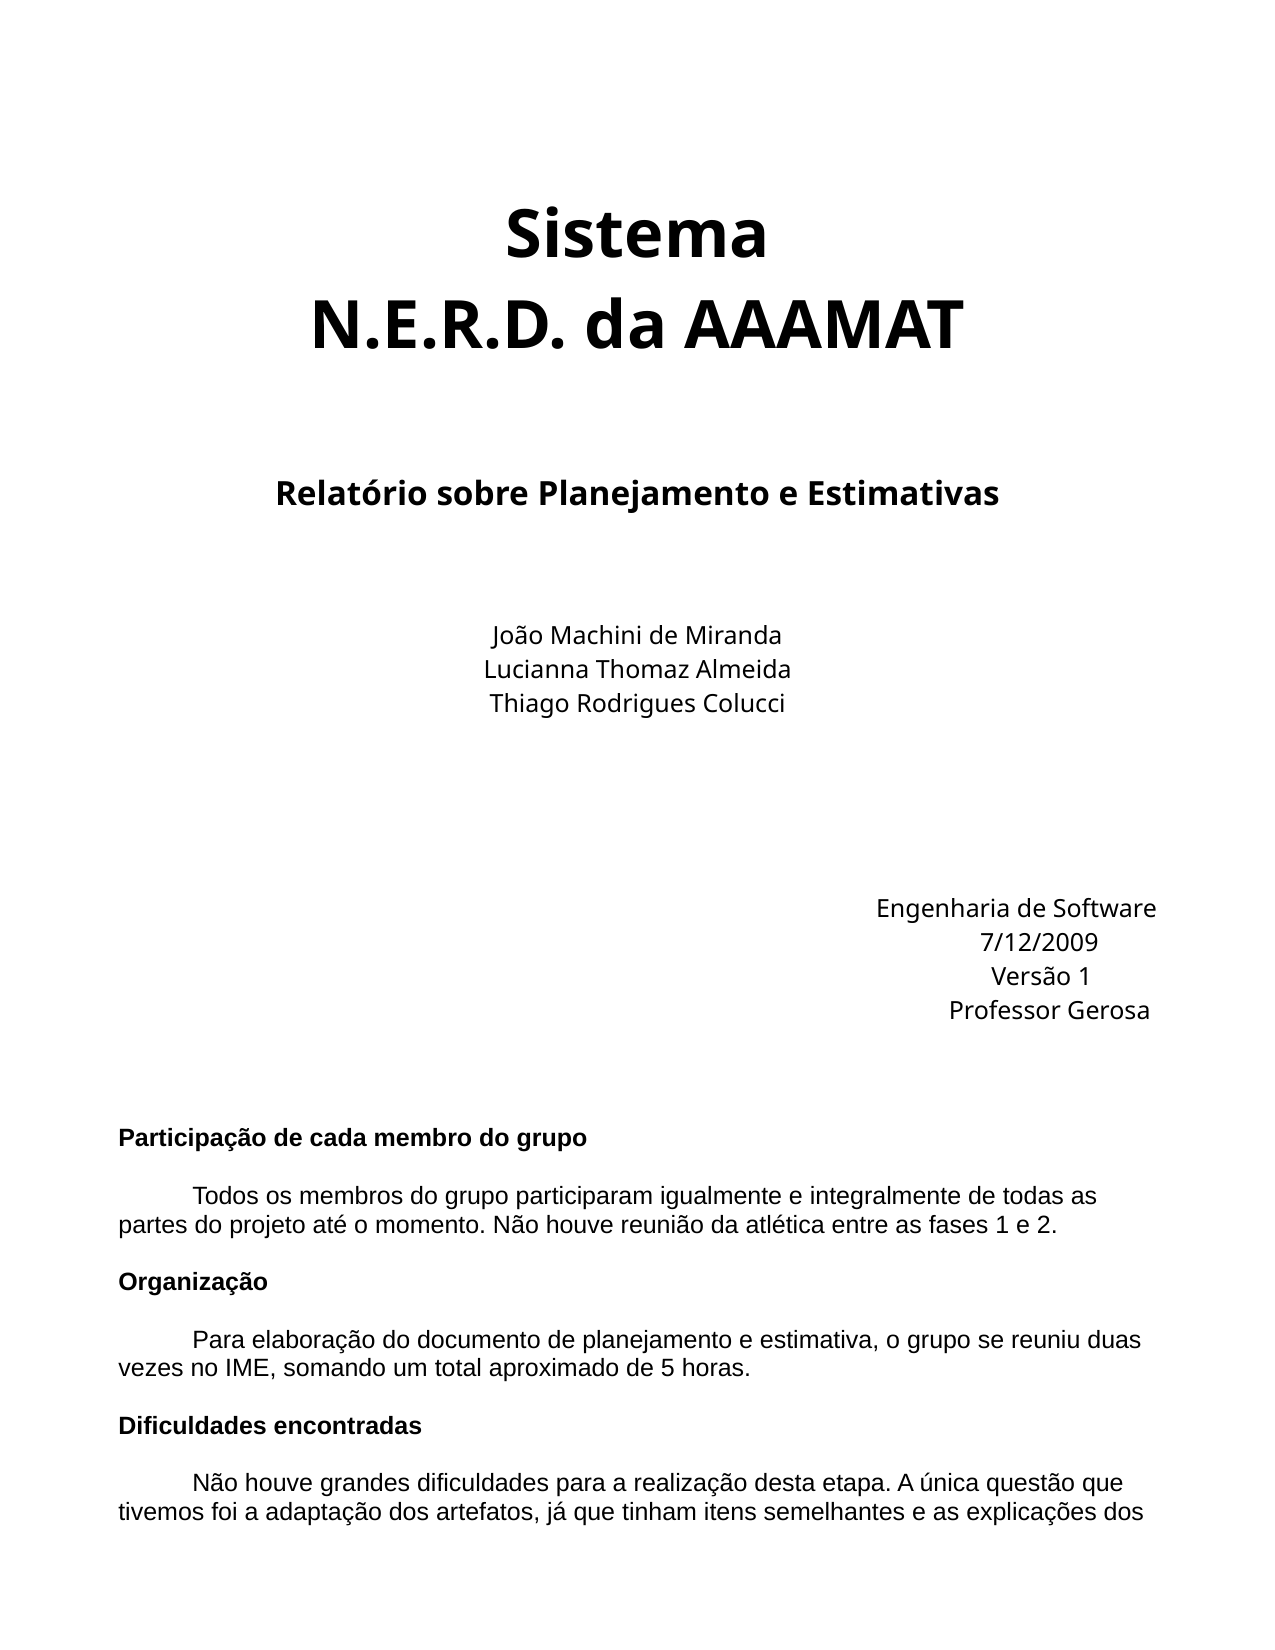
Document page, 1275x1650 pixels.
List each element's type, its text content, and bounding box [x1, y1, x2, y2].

text Professor Gerosa [118, 992, 1157, 1026]
text Relatório sobre Planejamento e Estimativas [118, 470, 1157, 516]
text Não houve grandes dificuldades para a realização desta etapa. A única questão que tivemos foi a adaptação dos artefatos, já que tinham itens semelhantes e as explicações dos [118, 1468, 1157, 1526]
text 7/12/2009 [118, 924, 1157, 958]
text Todos os membros do grupo participaram igualmente e integralmente de todas as partes do projeto até o momento. Não houve reunião da atlética entre as fases 1 e 2. [118, 1181, 1157, 1238]
text João Machini de Miranda [118, 618, 1157, 652]
text Para elaboração do documento de planejamento e estimativa, o grupo se reuniu duas vezes no IME, somando um total aproximado de 5 horas. [118, 1324, 1157, 1382]
text Engenharia de Software [118, 890, 1157, 924]
text Sistema [118, 186, 1157, 277]
text Lucianna Thomaz Almeida [118, 652, 1157, 686]
text Dificuldades encontradas [118, 1411, 1157, 1439]
text N.E.R.D. da AAAMAT [118, 277, 1157, 368]
text Participação de cada membro do grupo [118, 1123, 1157, 1152]
text Versão 1 [118, 958, 1157, 992]
text Thiago Rodrigues Colucci [118, 686, 1157, 720]
text Organização [118, 1267, 1157, 1296]
